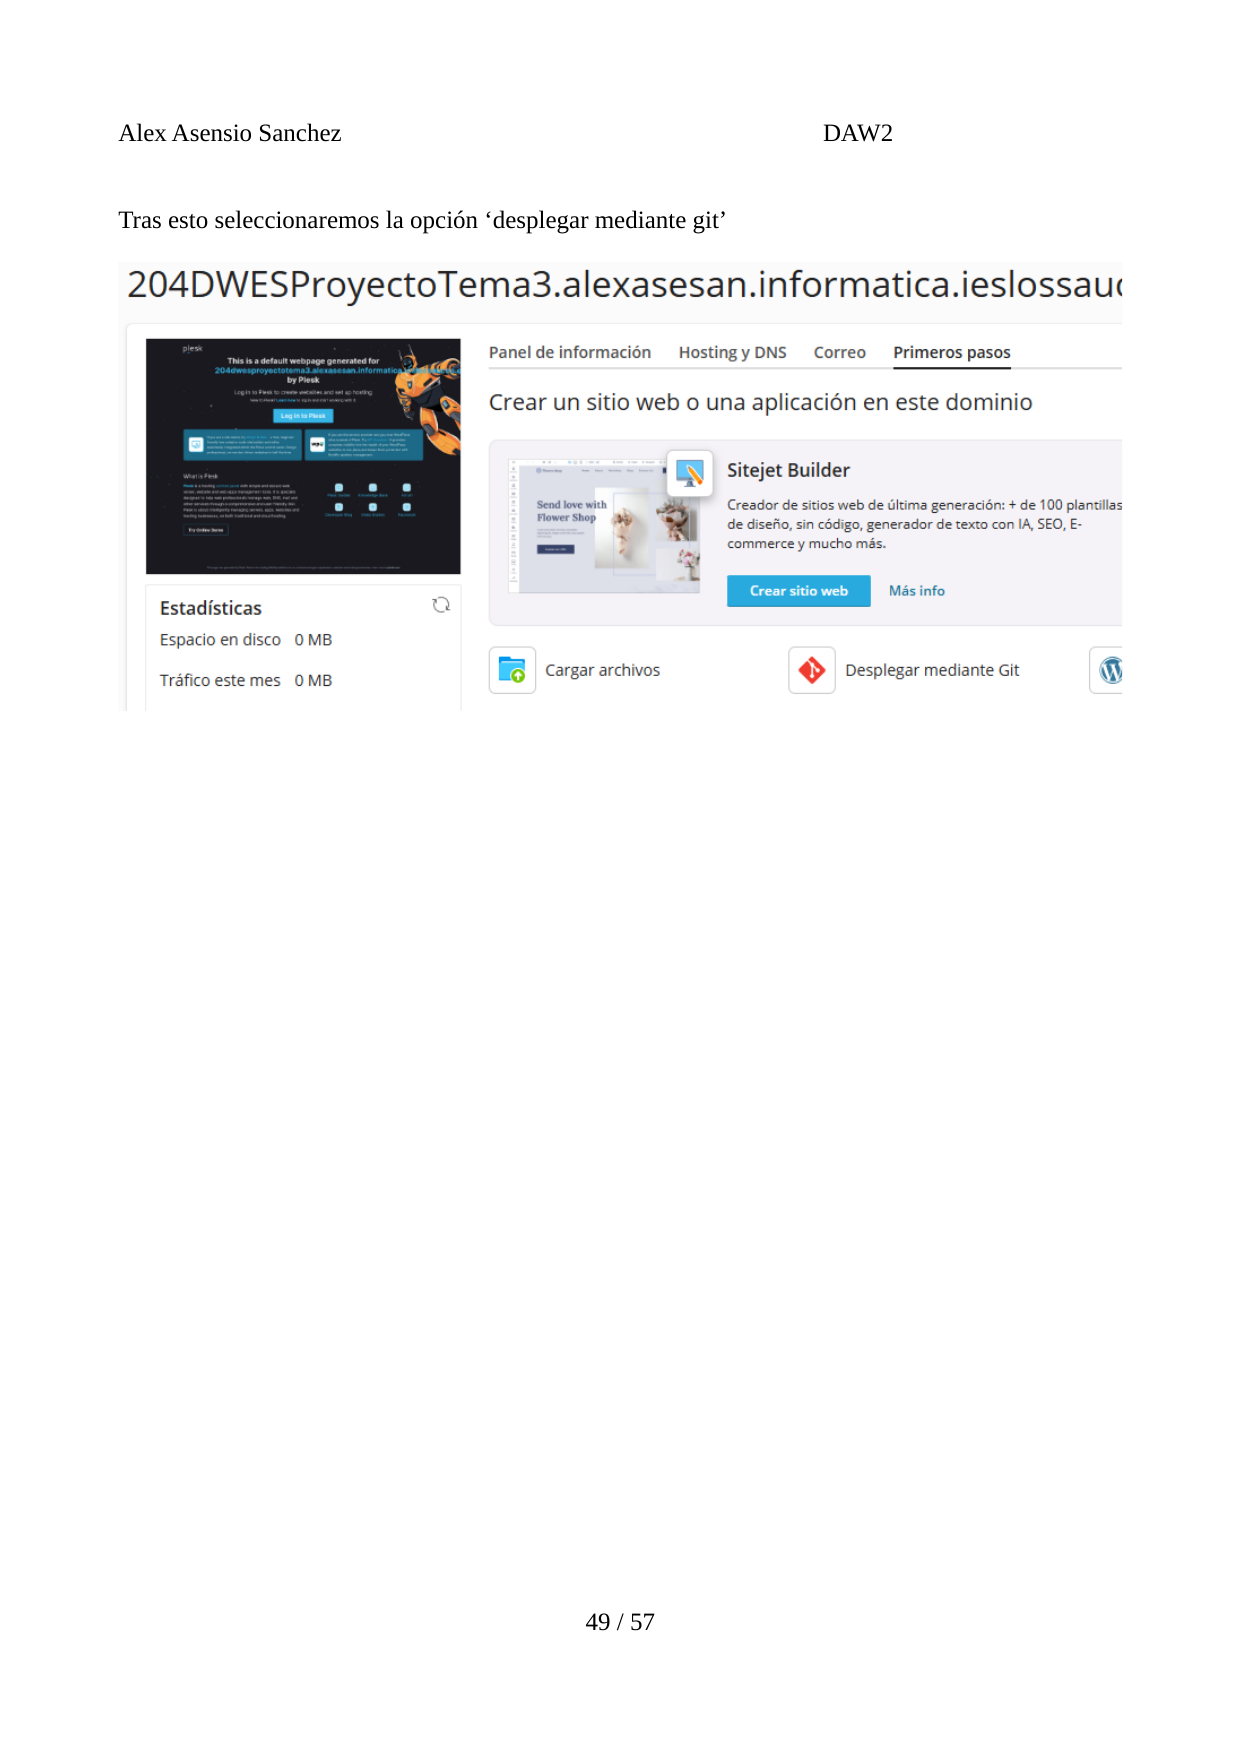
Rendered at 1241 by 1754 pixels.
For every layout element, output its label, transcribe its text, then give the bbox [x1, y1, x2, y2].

picture [118, 262, 1123, 711]
text Tras esto seleccionaremos la opción ‘desplegar mediante git’ [118, 205, 1122, 234]
